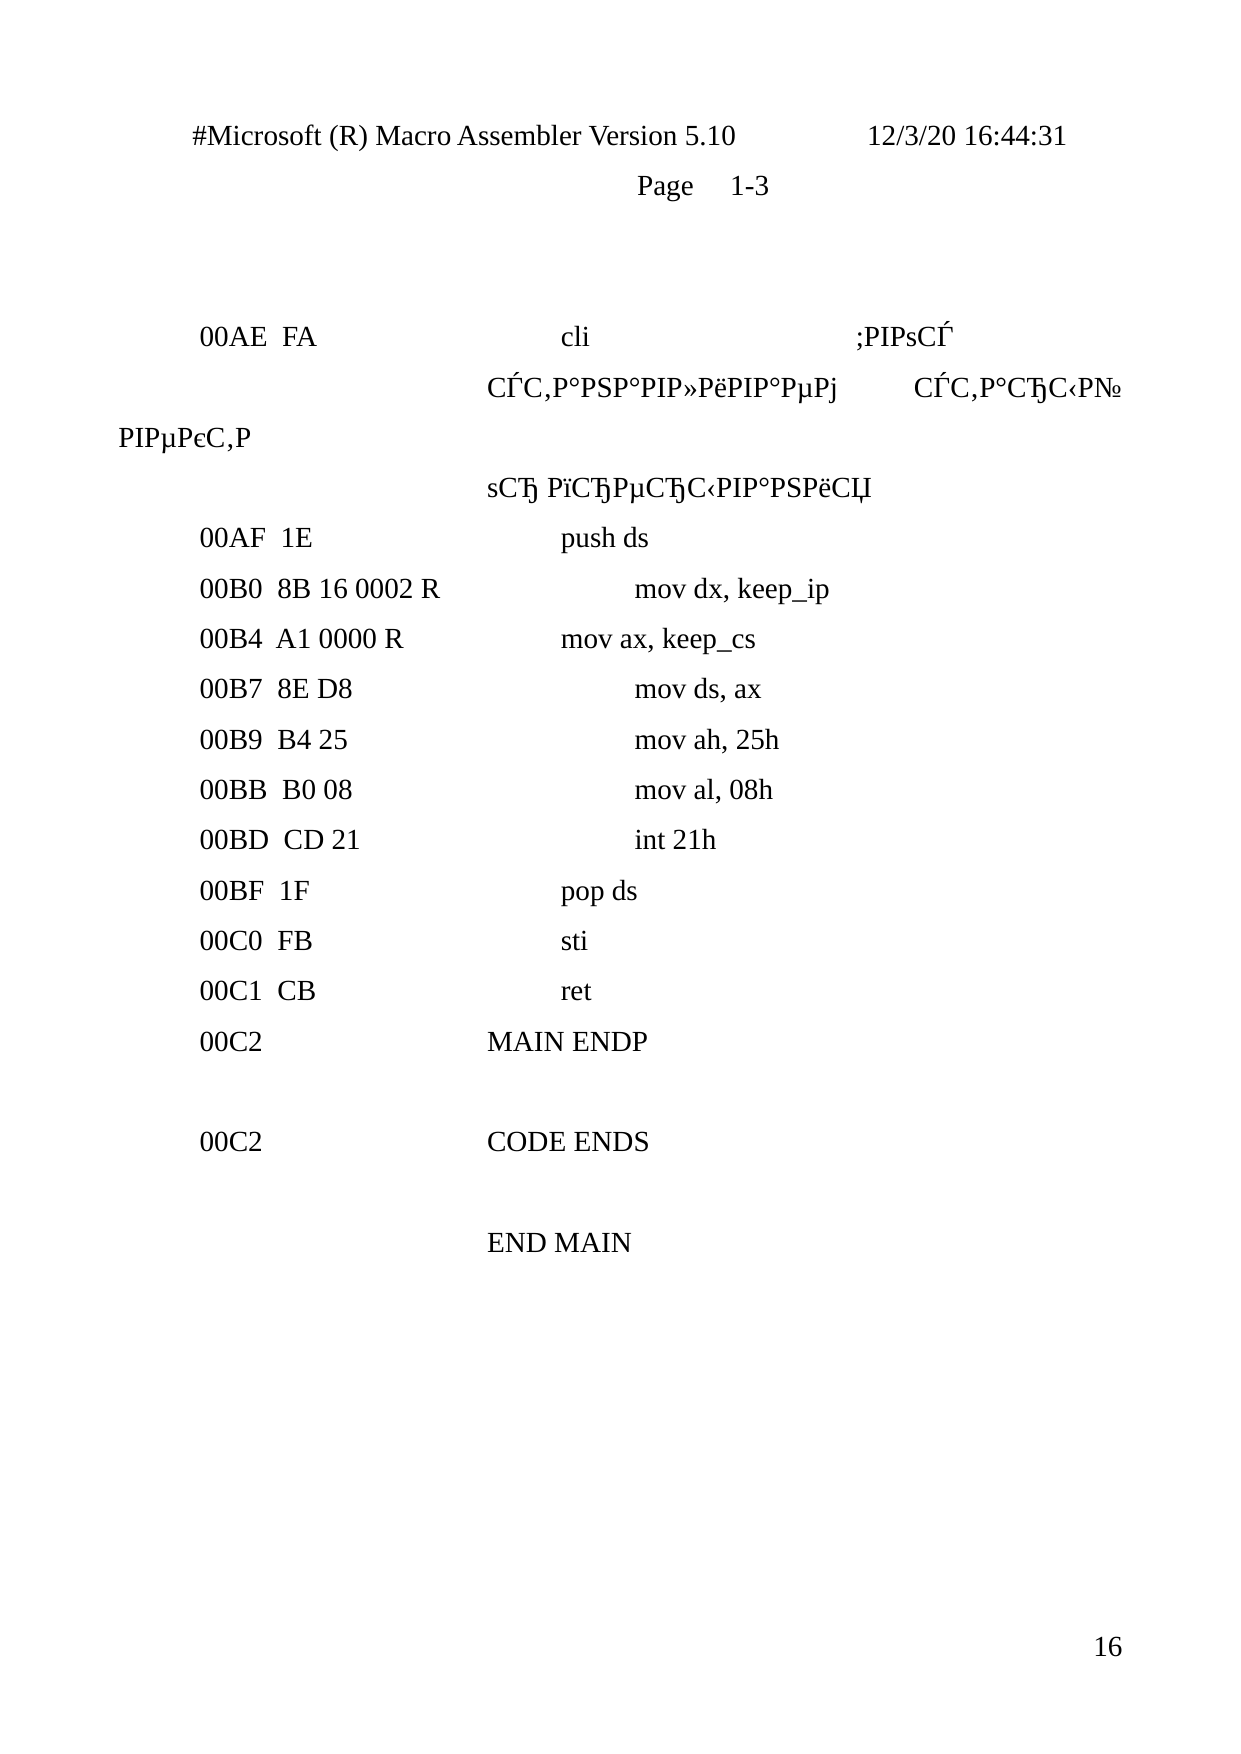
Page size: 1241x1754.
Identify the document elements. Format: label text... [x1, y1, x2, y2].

text #Microsoft (R) Macro Assembler Version 5.10 12/3/20 16:44:31 [118, 118, 1122, 152]
text 00B0 8B 16 0002 R mov dx, keep_ip [118, 571, 1122, 604]
text END MAIN [118, 1225, 1122, 1258]
text СЃС‚Р°РЅР°РІР»РёРІР°РµРј СЃС‚Р°СЂС‹Р№ РІРµРєС‚Р [118, 370, 1122, 453]
text 00C2 CODE ENDS [118, 1124, 1122, 1158]
text ѕСЂ РїСЂРµСЂС‹РІР°РЅРёСЏ [118, 470, 1122, 504]
text 00C0 FB sti [118, 923, 1122, 957]
text 00B7 8E D8 mov ds, ax [118, 672, 1122, 705]
text 00B9 B4 25 mov ah, 25h [118, 722, 1122, 755]
text 00BF 1F pop ds [118, 873, 1122, 906]
text 00B4 A1 0000 R mov ax, keep_cs [118, 621, 1122, 655]
text 00C2 MAIN ENDP [118, 1024, 1122, 1057]
text 00BB B0 08 mov al, 08h [118, 772, 1122, 806]
text Page 1-3 [118, 168, 1122, 202]
text 00AE FA cli ;РІРѕСЃ [118, 319, 1122, 353]
text 00BD CD 21 int 21h [118, 822, 1122, 856]
text 00C1 CB ret [118, 973, 1122, 1007]
text 00AF 1E push ds [118, 521, 1122, 554]
